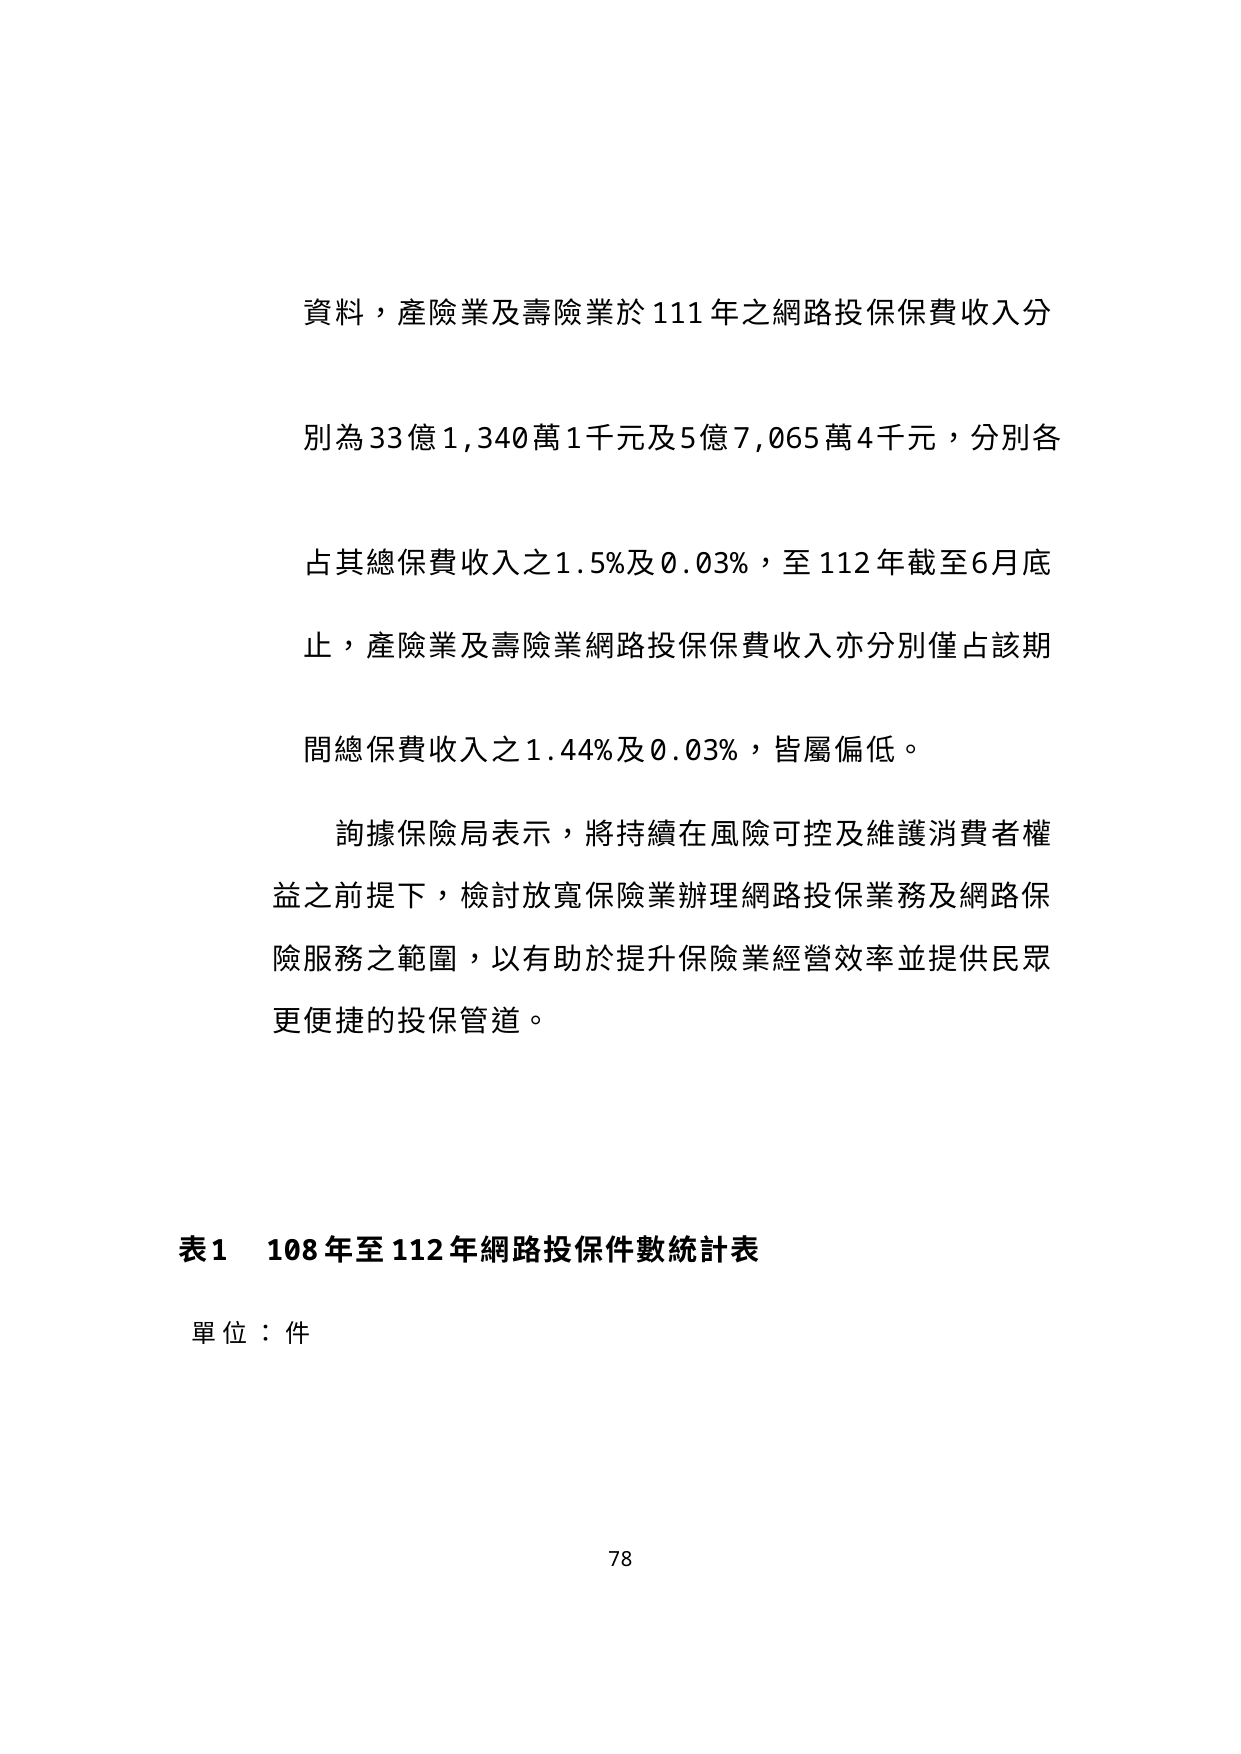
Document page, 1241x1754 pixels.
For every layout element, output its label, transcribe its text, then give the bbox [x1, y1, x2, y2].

text 資料，產險業及壽險業於111年之網路投保保費收入分別為33億1,340萬1千元及5億7,065萬4千元，分別各占其總保費收入之1.5%及0.03%，至112年截至6月底止，產險業及壽險業網路投保保費收入亦分別僅占該期間總保費收入之1.44%及0.03%，皆屬偏低。 [266, 227, 1063, 790]
text 詢據保險局表示，將持續在風險可控及維護消費者權益之前提下，檢討放寬保險業辦理網路投保業務及網路保險服務之範圍，以有助於提升保險業經營效率並提供民眾更便捷的投保管道。 [266, 790, 1063, 1040]
text 表1 108年至112年網路投保件數統計表 單位：件 [177, 1165, 1122, 1352]
